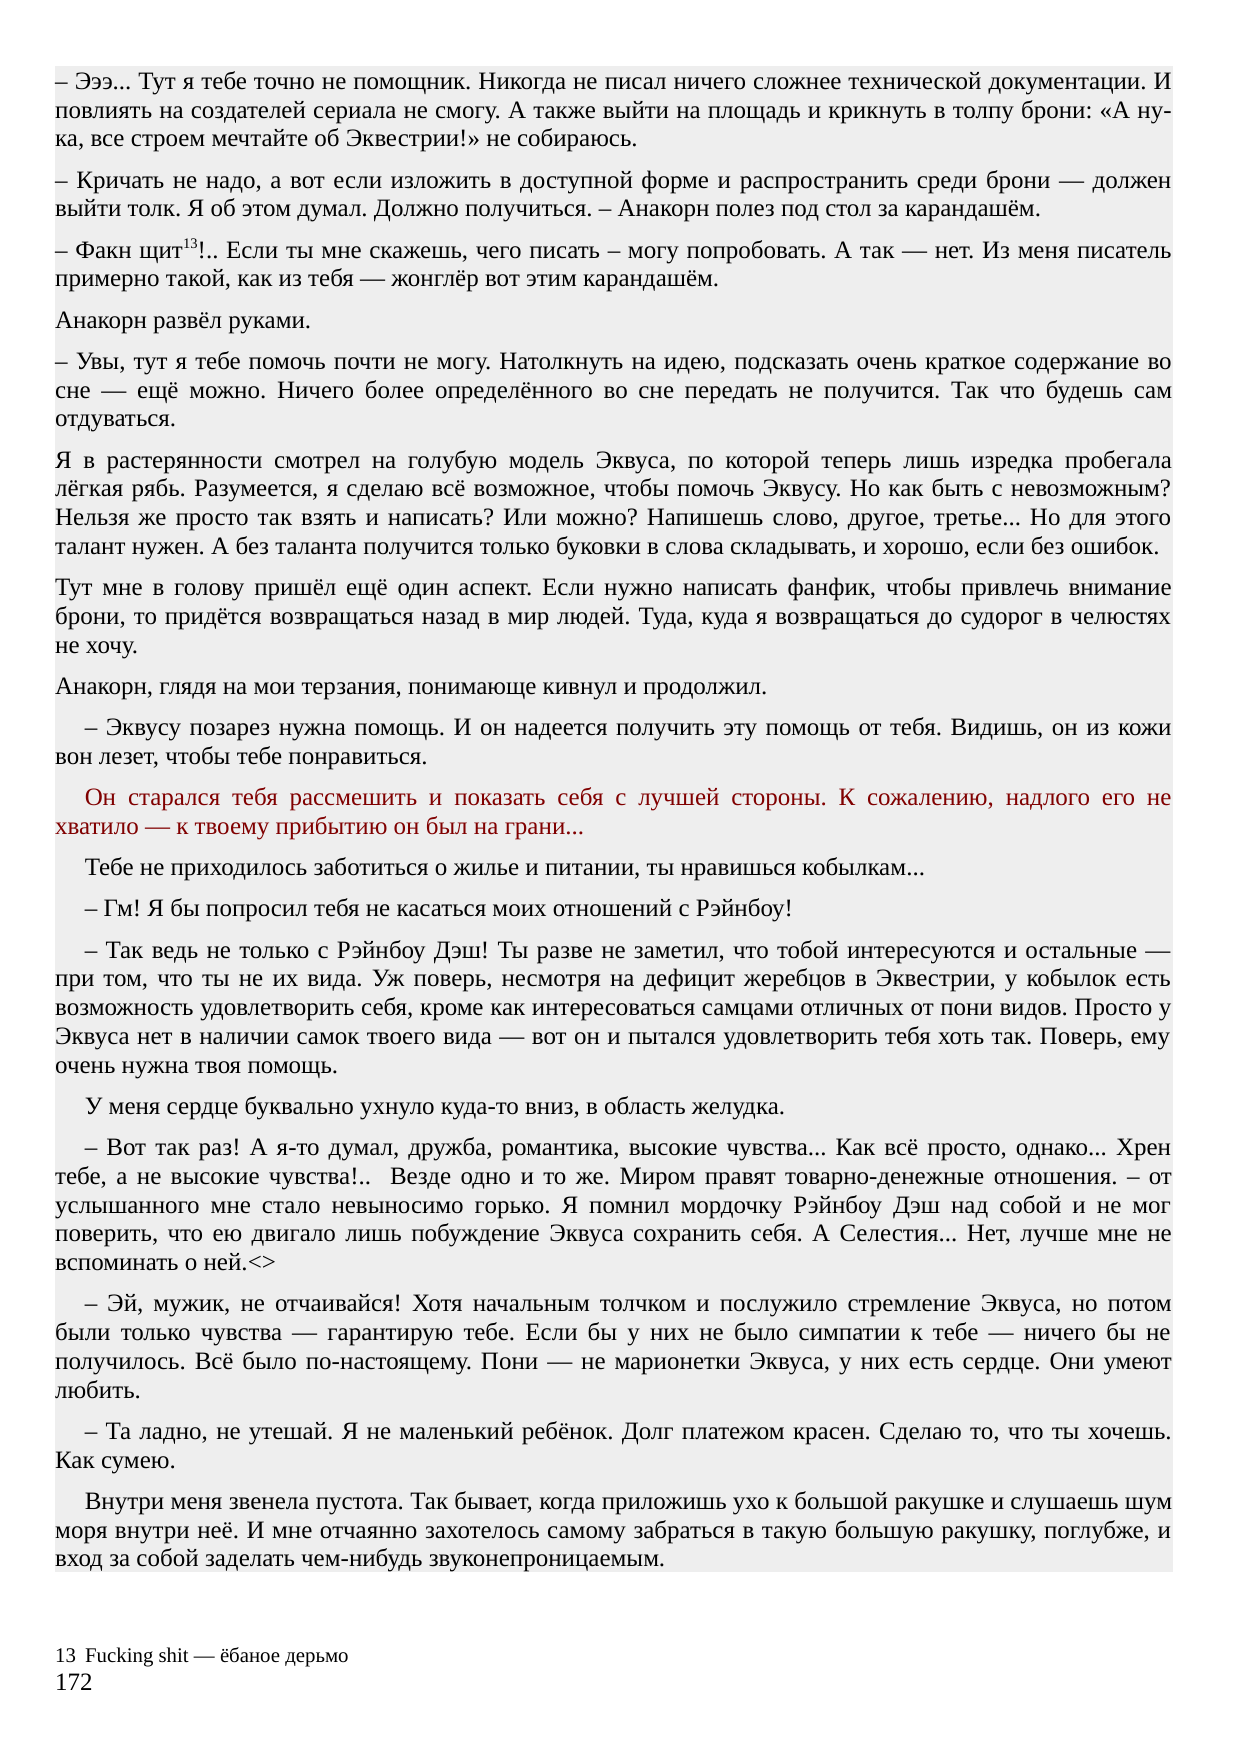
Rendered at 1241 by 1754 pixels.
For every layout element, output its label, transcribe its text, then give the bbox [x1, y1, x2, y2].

text Я в растерянности смотрел на голубую модель Эквуса, по которой теперь лишь изредка пробегала лёгкая рябь. Разумеется, я сделаю всё возможное, чтобы помочь Эквусу. Но как быть с невозможным? Нельзя же просто так взять и написать? Или можно? Напишешь слово, другое, третье... Но для этого талант нужен. А без таланта получится только буковки в слова складывать, и хорошо, если без ошибок. [55, 445, 1173, 560]
text – Гм! Я бы попросил тебя не касаться моих отношений с Рэйнбоу! [55, 893, 1173, 922]
text У меня сердце буквально ухнуло куда-то вниз, в область желудка. [55, 1091, 1173, 1120]
text – Факн щит!.. Если ты мне скажешь, чего писать – могу попробовать. А так — нет. Из меня писатель примерно такой, как из тебя — жонглёр вот этим карандашём. [55, 235, 1173, 292]
text – Кричать не надо, а вот если изложить в доступной форме и распространить среди брони — должен выйти толк. Я об этом думал. Должно получиться. – Анакорн полез под стол за карандашём. [55, 165, 1173, 222]
text Анакорн развёл руками. [55, 305, 1173, 333]
text Внутри меня звенела пустота. Так бывает, когда приложишь ухо к большой ракушке и слушаешь шум моря внутри неё. И мне отчаянно захотелось самому забраться в такую большую ракушку, поглубже, и вход за собой заделать чем-нибудь звуконепроницаемым. [55, 1486, 1173, 1572]
text – Эээ... Тут я тебе точно не помощник. Никогда не писал ничего сложнее технической документации. И повлиять на создателей сериала не смогу. А также выйти на площадь и крикнуть в толпу брони: «А ну-ка, все строем мечтайте об Эквестрии!» не собираюсь. [55, 66, 1173, 152]
text – Увы, тут я тебе помочь почти не могу. Натолкнуть на идею, подсказать очень краткое содержание во сне — ещё можно. Ничего более определённого во сне передать не получится. Так что будешь сам отдуваться. [55, 346, 1173, 432]
text Тебе не приходилось заботиться о жилье и питании, ты нравишься кобылкам... [55, 852, 1173, 881]
text – Эквусу позарез нужна помощь. И он надеется получить эту помощь от тебя. Видишь, он из кожи вон лезет, чтобы тебе понравиться. [55, 712, 1173, 770]
text – Так ведь не только с Рэйнбоу Дэш! Ты разве не заметил, что тобой интересуются и остальные — при том, что ты не их вида. Уж поверь, несмотря на дефицит жеребцов в Эквестрии, у кобылок есть возможность удовлетворить себя, кроме как интересоваться самцами отличных от пони видов. Просто у Эквуса нет в наличии самок твоего вида — вот он и пытался удовлетворить тебя хоть так. Поверь, ему очень нужна твоя помощь. [55, 935, 1173, 1078]
text Анакорн, глядя на мои терзания, понимающе кивнул и продолжил. [55, 671, 1173, 700]
text Тут мне в голову пришёл ещё один аспект. Если нужно написать фанфик, чтобы привлечь внимание брони, то придётся возвращаться назад в мир людей. Туда, куда я возвращаться до судорог в челюстях не хочу. [55, 572, 1173, 658]
text – Эй, мужик, не отчаивайся! Хотя начальным толчком и послужило стремление Эквуса, но потом были только чувства — гарантирую тебе. Если бы у них не было симпатии к тебе — ничего бы не получилось. Всё было по-настоящему. Пони — не марионетки Эквуса, у них есть сердце. Они умеют любить. [55, 1288, 1173, 1403]
text – Вот так раз! А я-то думал, дружба, романтика, высокие чувства... Как всё просто, однако... Хрен тебе, а не высокие чувства!.. Везде одно и то же. Миром правят товарно-денежные отношения. – от услышанного мне стало невыносимо горько. Я помнил мордочку Рэйнбоу Дэш над собой и не мог поверить, что ею двигало лишь побуждение Эквуса сохранить себя. А Селестия... Нет, лучше мне не вспоминать о ней.<> [55, 1132, 1173, 1276]
text Fucking shit — ёбаное дерьмо [55, 1642, 1173, 1667]
text – Та ладно, не утешай. Я не маленький ребёнок. Долг платежом красен. Сделаю то, что ты хочешь. Как сумею. [55, 1416, 1173, 1473]
text Он старался тебя рассмешить и показать себя с лучшей стороны. К сожалению, надлого его не хватило — к твоему прибытию он был на грани... [55, 782, 1173, 840]
